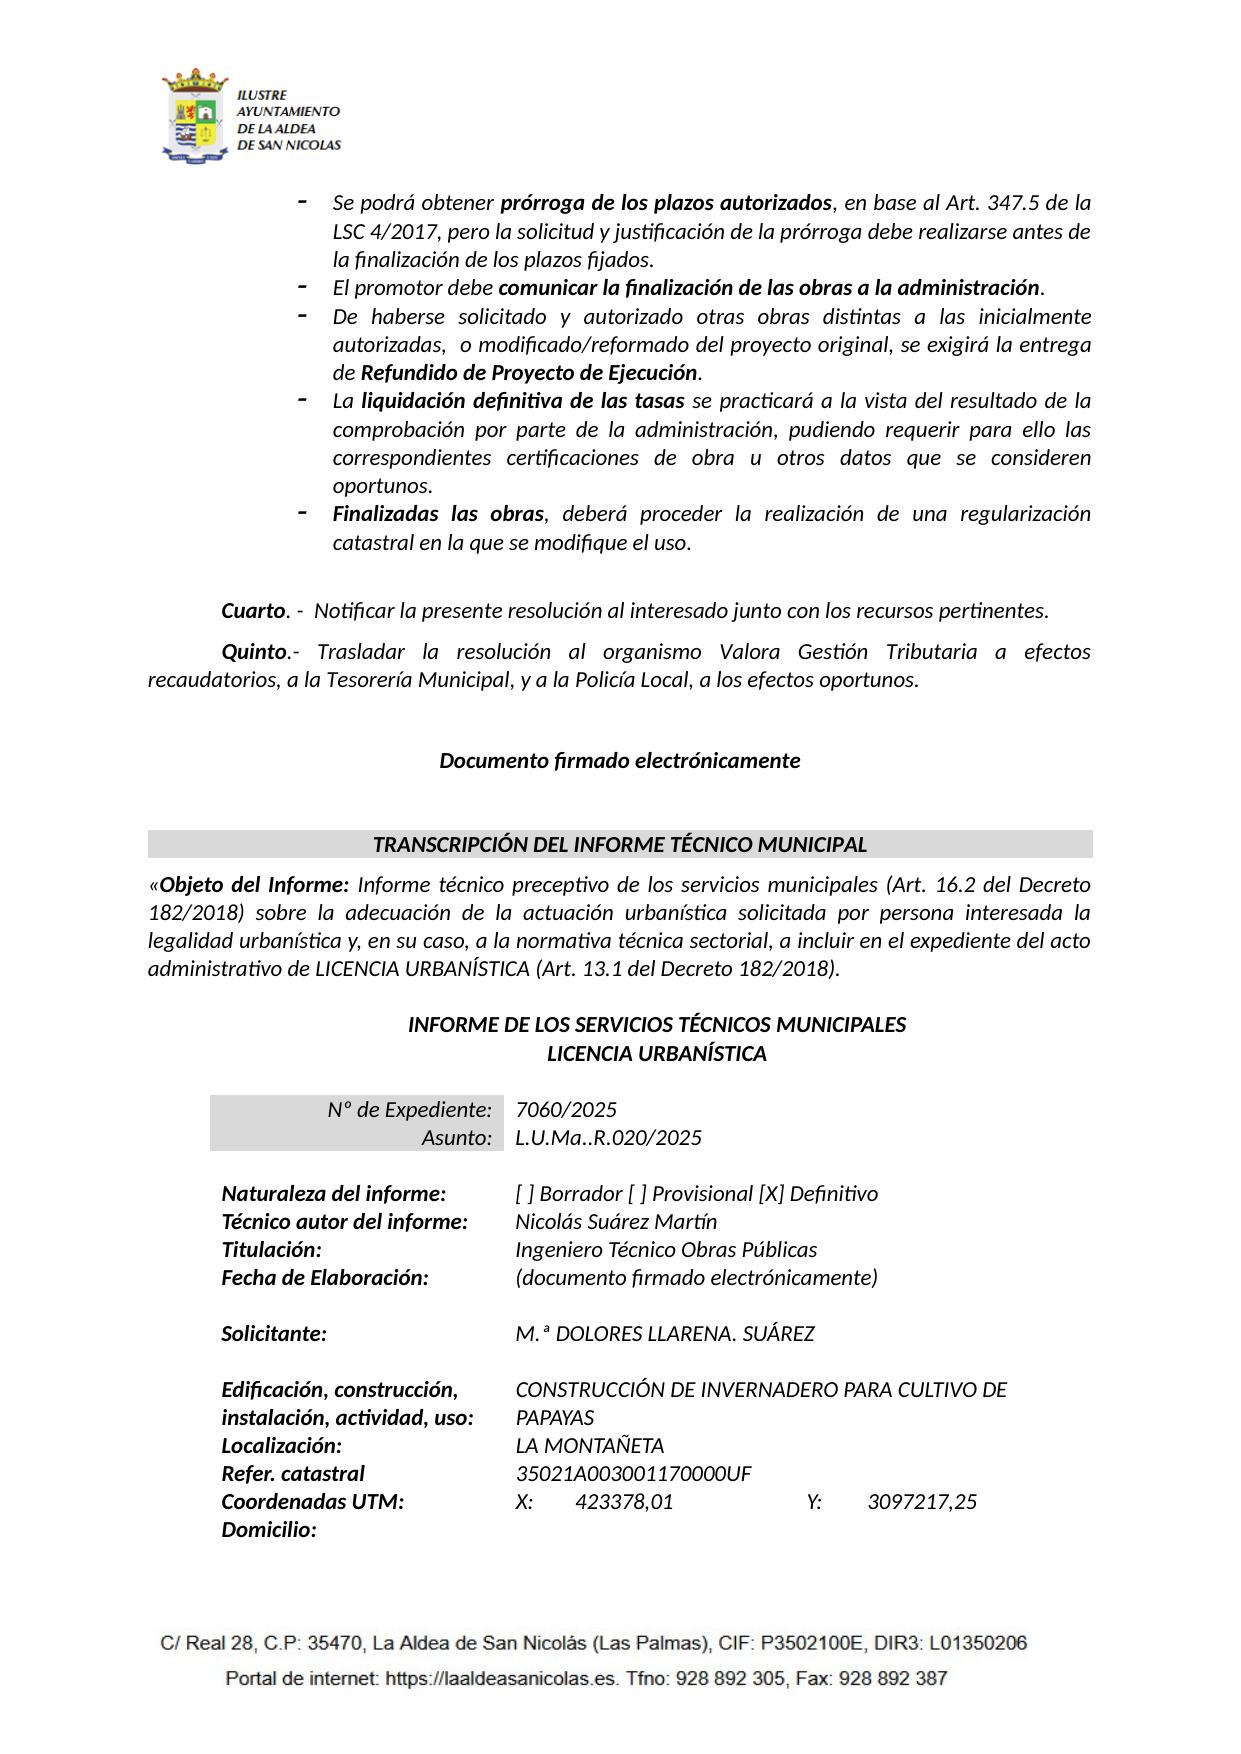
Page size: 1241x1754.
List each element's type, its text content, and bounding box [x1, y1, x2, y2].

table_cell 423378,01 [564, 1487, 795, 1515]
table_cell [504, 1515, 1074, 1571]
table_header Nº de Expediente: [210, 1095, 504, 1123]
table_cell L.U.Ma..R.020/2025 [504, 1123, 1074, 1151]
picture [149, 1627, 1034, 1694]
text TRANSCRIPCIÓN DEL INFORME TÉCNICO MUNICIPAL [148, 830, 1093, 858]
table_header Naturaleza del informe: [210, 1179, 504, 1207]
table_cell Domicilio: [210, 1515, 504, 1571]
text INFORME DE LOS SERVICIOS TÉCNICOS MUNICIPALES [221, 1011, 1093, 1039]
text LICENCIA URBANÍSTICA [221, 1039, 1093, 1067]
table_cell Asunto: [210, 1123, 504, 1151]
table_cell X: [504, 1487, 564, 1515]
text Quinto.- Trasladar la resolución al organismo Valora Gestión Tributaria a efectos recaudatorios, a la Tesorería Municipal, y a la Policía Local, a los efectos oportunos. [148, 637, 1093, 693]
list Finalizadas las obras, deberá proceder la realización de una regularización catastral en la que se modifique el uso. [295, 499, 1093, 556]
table_cell 3097217,25 [856, 1487, 1074, 1515]
table_cell Ingeniero Técnico Obras Públicas [504, 1235, 1074, 1263]
table_cell Localización: Refer. catastral [210, 1431, 504, 1487]
table_header [ ] Borrador [ ] Provisional [X] Definitivo [504, 1179, 1074, 1207]
text Cuarto. - Notificar la presente resolución al interesado junto con los recursos pertinentes. [148, 596, 1093, 624]
table_header Solicitante: [209, 1319, 503, 1347]
table_cell Titulación: [210, 1235, 504, 1263]
table_cell Nicolás Suárez Martín [504, 1207, 1074, 1235]
list El promotor debe comunicar la finalización de las obras a la administración. [295, 273, 1093, 302]
table_header M.ª DOLORES LLARENA. SUÁREZ [503, 1319, 1073, 1347]
table_cell Coordenadas UTM: [210, 1487, 504, 1515]
list De haberse solicitado y autorizado otras obras distintas a las inicialmente autorizadas, o modificado/reformado del proyecto original, se exigirá la entrega de Refundido de Proyecto de Ejecución. [295, 302, 1093, 386]
table_header Edificación, construcción, instalación, actividad, uso: [210, 1375, 504, 1431]
text Documento firmado electrónicamente [148, 746, 1093, 774]
table_cell Técnico autor del informe: [210, 1207, 504, 1235]
table_header 7060/2025 [504, 1095, 1074, 1123]
table_cell Y: [795, 1487, 856, 1515]
text «Objeto del Informe: Informe técnico preceptivo de los servicios municipales (Art. 16.2 del Decreto 182/2018) sobre la adecuación de la actuación urbanística solicitada por persona interesada la legalidad urbanística y, en su caso, a la normativa técnica sectorial, a incluir en el expediente del acto administrativo de LICENCIA URBANÍSTICA (Art. 13.1 del Decreto 182/2018). [148, 871, 1093, 983]
table_cell LA MONTAÑETA 35021A003001170000UF [504, 1431, 1074, 1487]
table_cell Fecha de Elaboración: [210, 1263, 504, 1291]
table_cell (documento firmado electrónicamente) [504, 1263, 1074, 1291]
table_header CONSTRUCCIÓN DE INVERNADERO PARA CULTIVO DE PAPAYAS [504, 1375, 1074, 1431]
picture [148, 60, 357, 172]
list La liquidación definitiva de las tasas se practicará a la vista del resultado de la comprobación por parte de la administración, pudiendo requerir para ello las correspondientes certificaciones de obra u otros datos que se consideren oportunos. [295, 386, 1093, 499]
list Se podrá obtener prórroga de los plazos autorizados, en base al Art. 347.5 de la LSC 4/2017, pero la solicitud y justificación de la prórroga debe realizarse antes de la finalización de los plazos fijados. [295, 188, 1093, 273]
